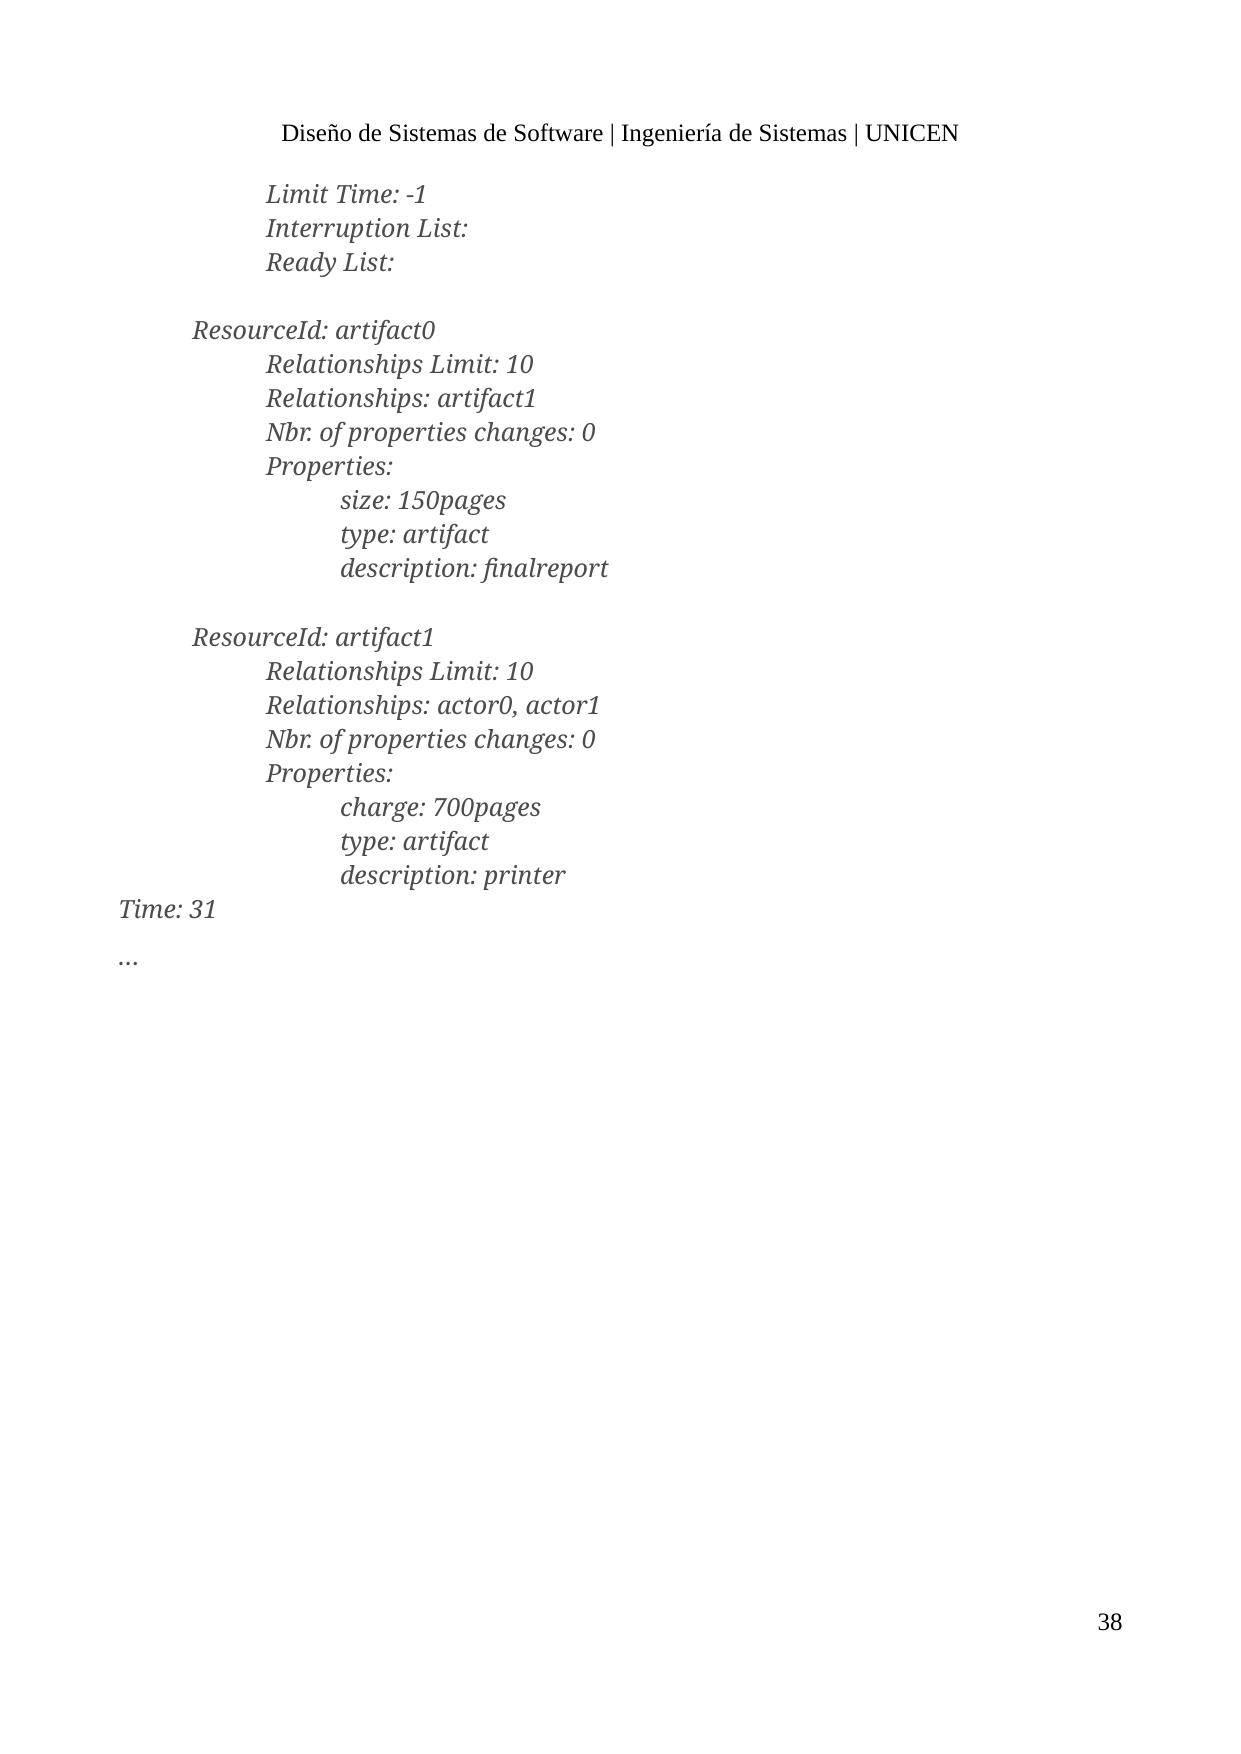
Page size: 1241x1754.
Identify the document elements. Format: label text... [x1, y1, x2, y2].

text ResourceId: artifact0 [118, 313, 1122, 347]
text type: artifact [118, 823, 1122, 858]
text Nbr. of properties changes: 0 [118, 415, 1122, 449]
text ResourceId: artifact1 [118, 619, 1122, 653]
text type: artifact [118, 517, 1122, 551]
text Interruption List: [118, 210, 1122, 244]
text charge: 700pages [118, 789, 1122, 823]
text Properties: [118, 449, 1122, 483]
text Relationships: actor0, actor1 [118, 687, 1122, 721]
text Ready List: [118, 244, 1122, 278]
text Relationships Limit: 10 [118, 347, 1122, 381]
text size: 150pages [118, 483, 1122, 517]
text Properties: [118, 755, 1122, 789]
text description: printer [118, 858, 1122, 892]
text Relationships: artifact1 [118, 381, 1122, 415]
text Relationships Limit: 10 [118, 653, 1122, 687]
text … [118, 938, 1122, 972]
text Limit Time: -1 [118, 176, 1122, 210]
text description: finalreport [118, 551, 1122, 585]
text Nbr. of properties changes: 0 [118, 721, 1122, 755]
text Time: 31 [118, 892, 1122, 926]
